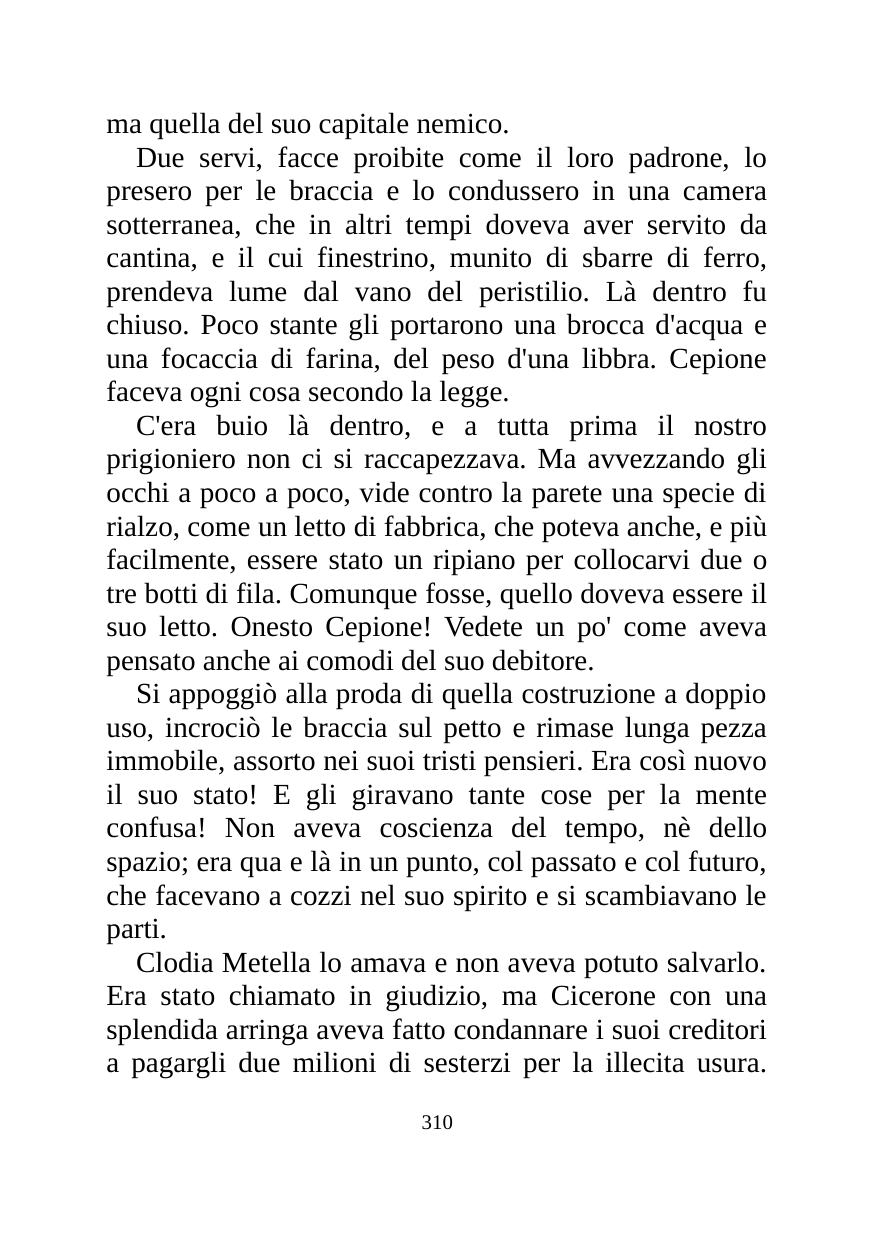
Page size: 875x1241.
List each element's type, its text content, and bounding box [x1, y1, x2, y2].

text Si appoggiò alla proda di quella costruzione a doppio uso, incrociò le braccia sul petto e rimase lunga pezza immobile, assorto nei suoi tristi pensieri. Era così nuovo il suo stato! E gli giravano tante cose per la mente confusa! Non aveva coscienza del tempo, nè dello spazio; era qua e là in un punto, col passato e col futuro, che facevano a cozzi nel suo spirito e si scambiavano le parti. [106, 676, 768, 945]
text ma quella del suo capitale nemico. [106, 106, 768, 140]
text Clodia Metella lo amava e non aveva potuto salvarlo. Era stato chiamato in giudizio, ma Cicerone con una splendida arringa aveva fatto condannare i suoi creditori a pagargli due milioni di sesterzi per la illecita usura. [106, 945, 768, 1079]
text C'era buio là dentro, e a tutta prima il nostro prigioniero non ci si raccapezzava. Ma avvezzando gli occhi a poco a poco, vide contro la parete una specie di rialzo, come un letto di fabbrica, che poteva anche, e più facilmente, essere stato un ripiano per collocarvi due o tre botti di fila. Comunque fosse, quello doveva essere il suo letto. Onesto Cepione! Vedete un po' come aveva pensato anche ai comodi del suo debitore. [106, 408, 768, 676]
text Due servi, facce proibite come il loro padrone, lo presero per le braccia e lo condussero in una camera sotterranea, che in altri tempi doveva aver servito da cantina, e il cui finestrino, munito di sbarre di ferro, prendeva lume dal vano del peristilio. Là dentro fu chiuso. Poco stante gli portarono una brocca d'acqua e una focaccia di farina, del peso d'una libbra. Cepione faceva ogni cosa secondo la legge. [106, 140, 768, 408]
